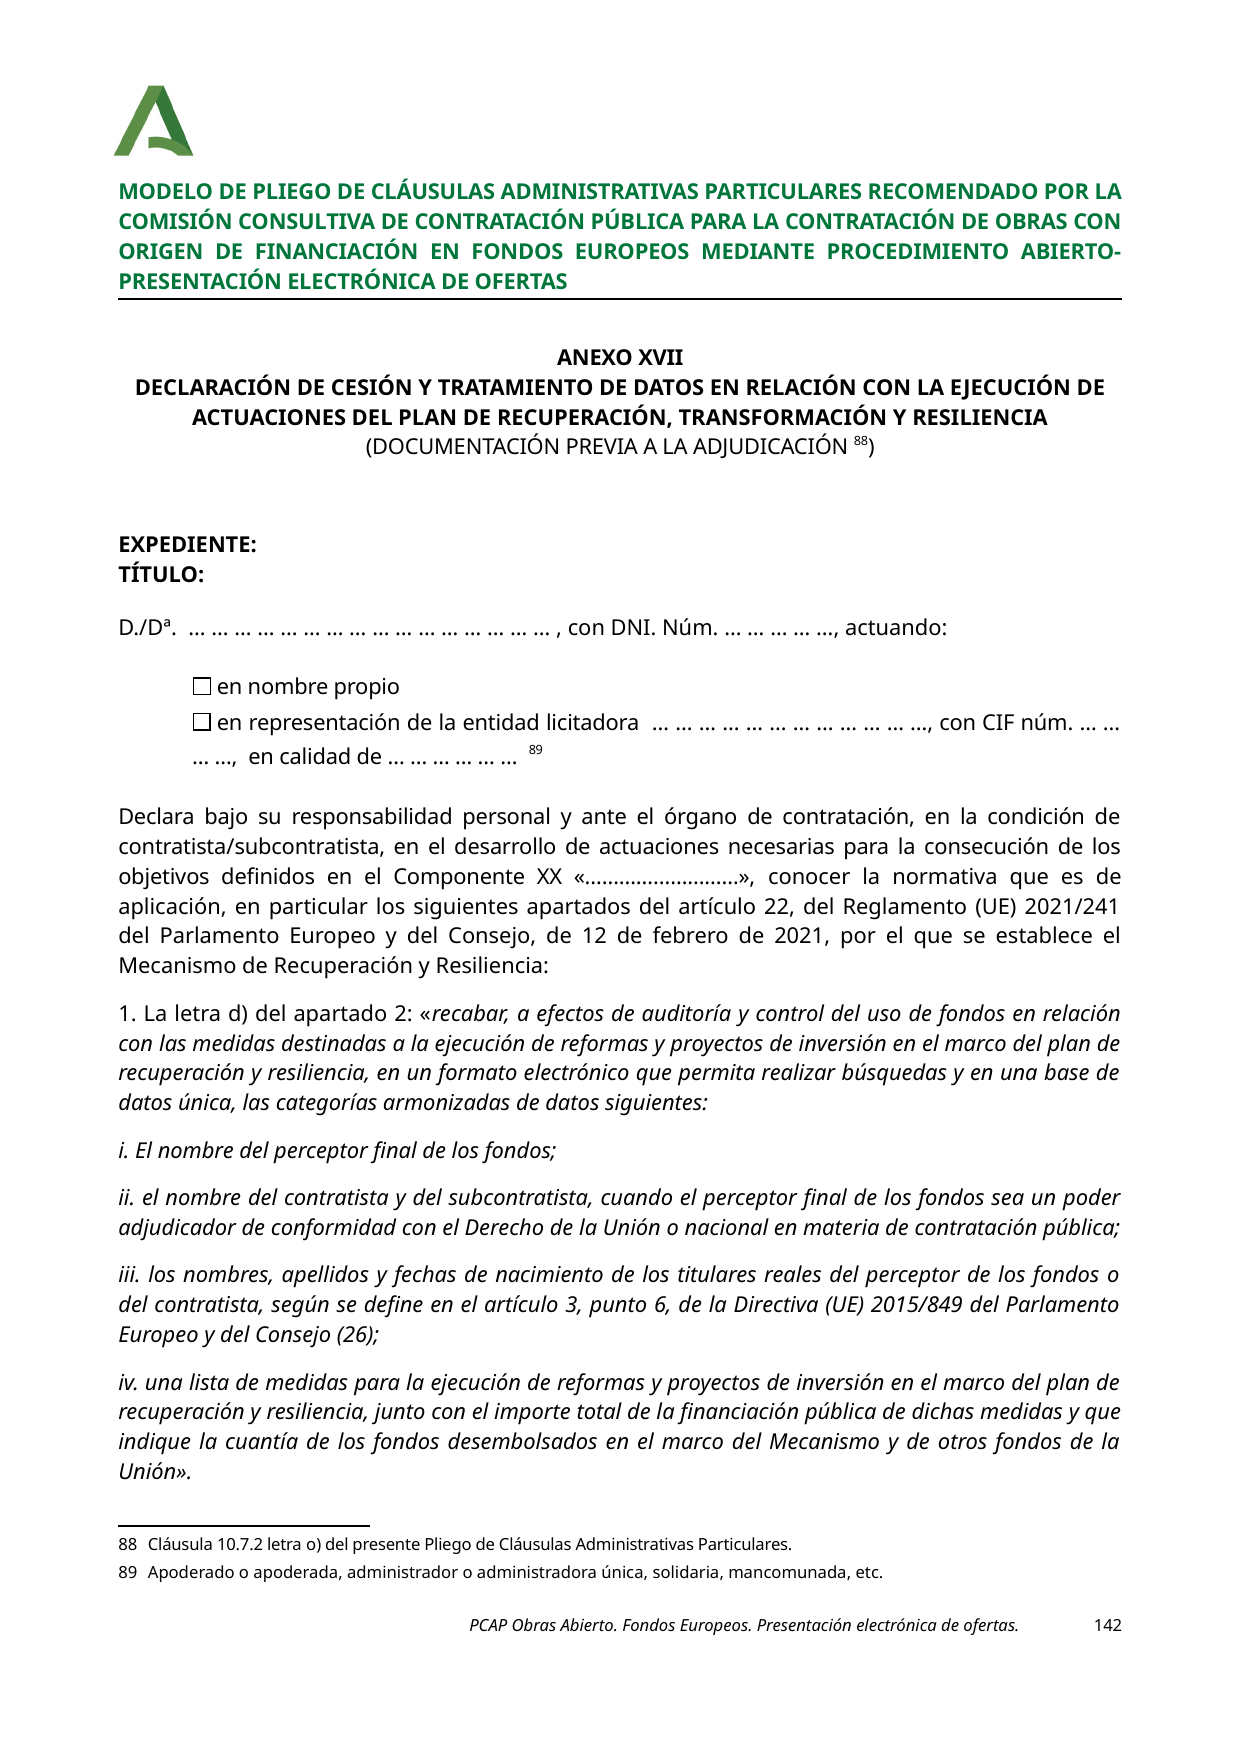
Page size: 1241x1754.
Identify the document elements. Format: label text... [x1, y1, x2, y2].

text Declara bajo su responsabilidad personal y ante el órgano de contratación, en la condición de contratista/subcontratista, en el desarrollo de actuaciones necesarias para la consecución de los objetivos definidos en el Componente XX «………………………», conocer la normativa que es de aplicación, en particular los siguientes apartados del artículo 22, del Reglamento (UE) 2021/241 del Parlamento Europeo y del Consejo, de 12 de febrero de 2021, por el que se establece el Mecanismo de Recuperación y Resiliencia: [118, 801, 1122, 980]
text ii. el nombre del contratista y del subcontratista, cuando el perceptor final de los fondos sea un poder adjudicador de conformidad con el Derecho de la Unión o nacional en materia de contratación pública; [118, 1182, 1122, 1242]
text DECLARACIÓN DE CESIÓN Y TRATAMIENTO DE DATOS EN RELACIÓN CON LA EJECUCIÓN DE ACTUACIONES DEL PLAN DE RECUPERACIÓN, TRANSFORMACIÓN Y RESILIENCIA [118, 372, 1122, 431]
text Apoderado o apoderada, administrador o administradora única, solidaria, mancomunada, etc. [118, 1561, 1122, 1584]
text Cláusula 10.7.2 letra o) del presente Pliego de Cláusulas Administrativas Particulares. [118, 1532, 1122, 1555]
text iii. los nombres, apellidos y fechas de nacimiento de los titulares reales del perceptor de los fondos o del contratista, según se define en el artículo 3, punto 6, de la Directiva (UE) 2015/849 del Parlamento Europeo y del Consejo (26); [118, 1259, 1122, 1349]
text D./Dª. … … … … … … … … … … … … … … … … , con DNI. Núm. … … … … …, actuando: [118, 612, 1122, 641]
text en nombre propio [192, 671, 1122, 701]
text iv. una lista de medidas para la ejecución de reformas y proyectos de inversión en el marco del plan de recuperación y resiliencia, junto con el importe total de la financiación pública de dichas medidas y que indique la cuantía de los fondos desembolsados en el marco del Mecanismo y de otros fondos de la Unión». [118, 1367, 1122, 1486]
text (DOCUMENTACIÓN PREVIA A LA ADJUDICACIÓN ) [118, 431, 1122, 461]
text EXPEDIENTE: [118, 529, 1122, 559]
text 1. La letra d) del apartado 2: «recabar, a efectos de auditoría y control del uso de fondos en relación con las medidas destinadas a la ejecución de reformas y proyectos de inversión en el marco del plan de recuperación y resiliencia, en un formato electrónico que permita realizar búsquedas y en una base de datos única, las categorías armonizadas de datos siguientes: [118, 998, 1122, 1117]
text ANEXO XVII [118, 342, 1122, 372]
picture [109, 81, 198, 160]
text TÍTULO: [118, 559, 1122, 589]
text en representación de la entidad licitadora … … … … … … … … … … … …, con CIF núm. … … … …, en calidad de … … … … … … [192, 707, 1122, 771]
text i. El nombre del perceptor final de los fondos; [118, 1135, 1122, 1164]
text MODELO DE PLIEGO DE CLÁUSULAS ADMINISTRATIVAS PARTICULARES RECOMENDADO POR LA COMISIÓN CONSULTIVA DE CONTRATACIÓN PÚBLICA PARA LA CONTRATACIÓN DE OBRAS CON ORIGEN DE FINANCIACIÓN EN FONDOS EUROPEOS MEDIANTE PROCEDIMIENTO ABIERTO- PRESENTACIÓN ELECTRÓNICA DE OFERTAS [118, 176, 1122, 298]
